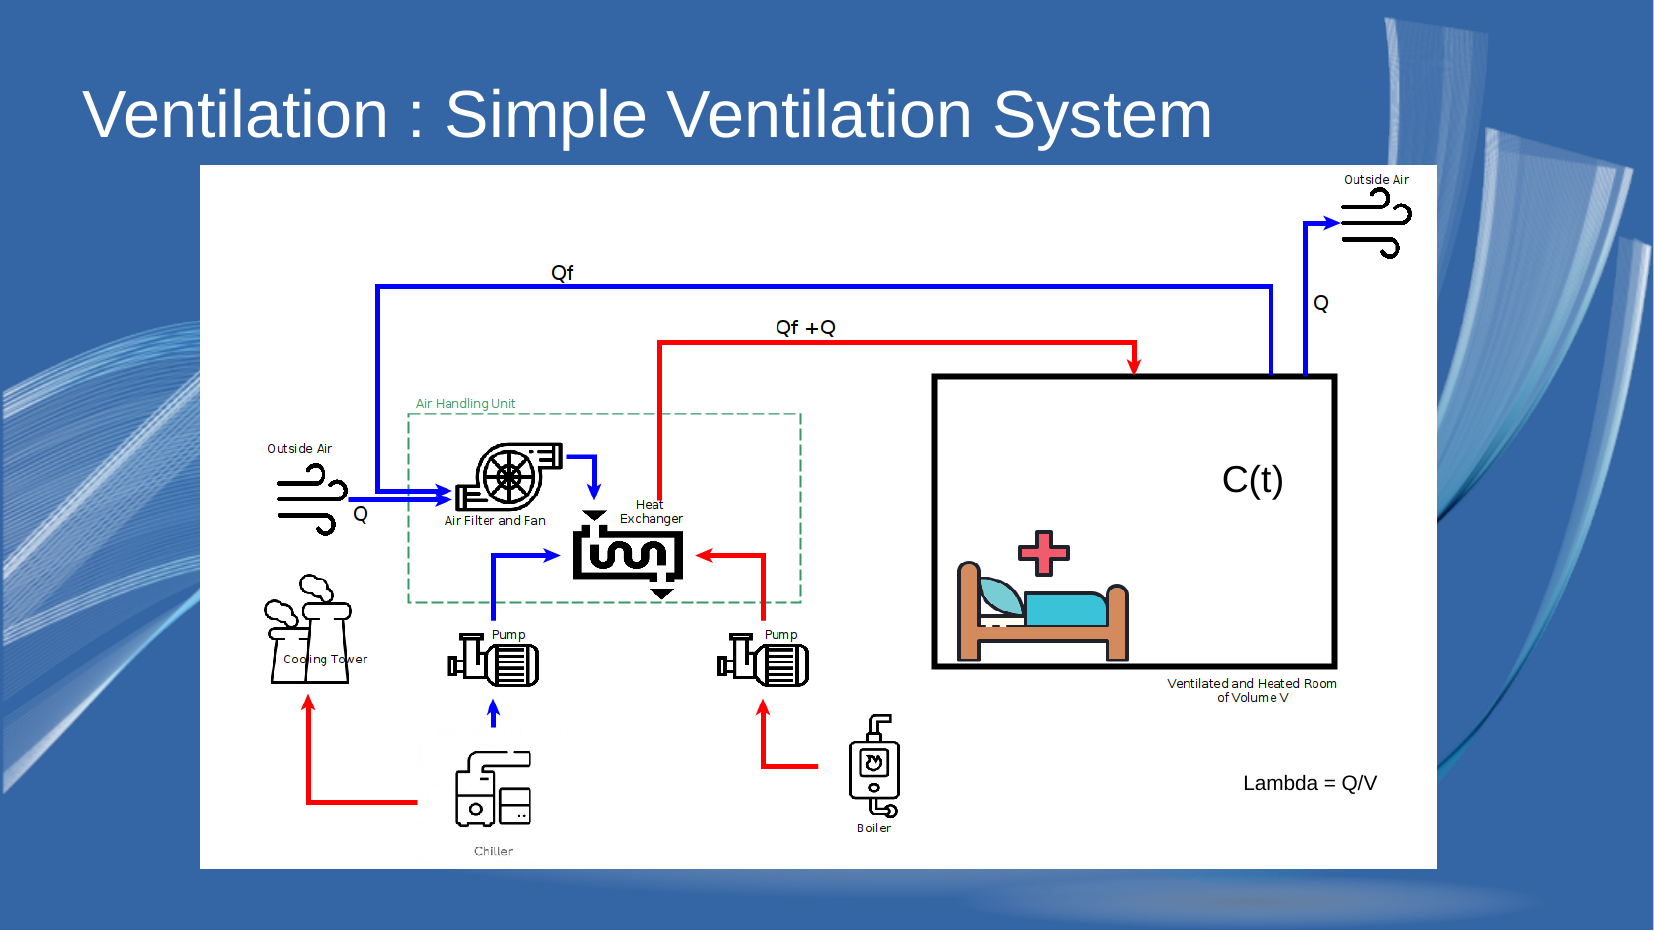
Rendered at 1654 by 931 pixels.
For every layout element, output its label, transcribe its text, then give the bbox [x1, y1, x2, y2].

text_box Lambda = Q/V [1228, 764, 1393, 803]
text_box C(t) [1207, 451, 1300, 508]
picture [0, 15, 1654, 931]
